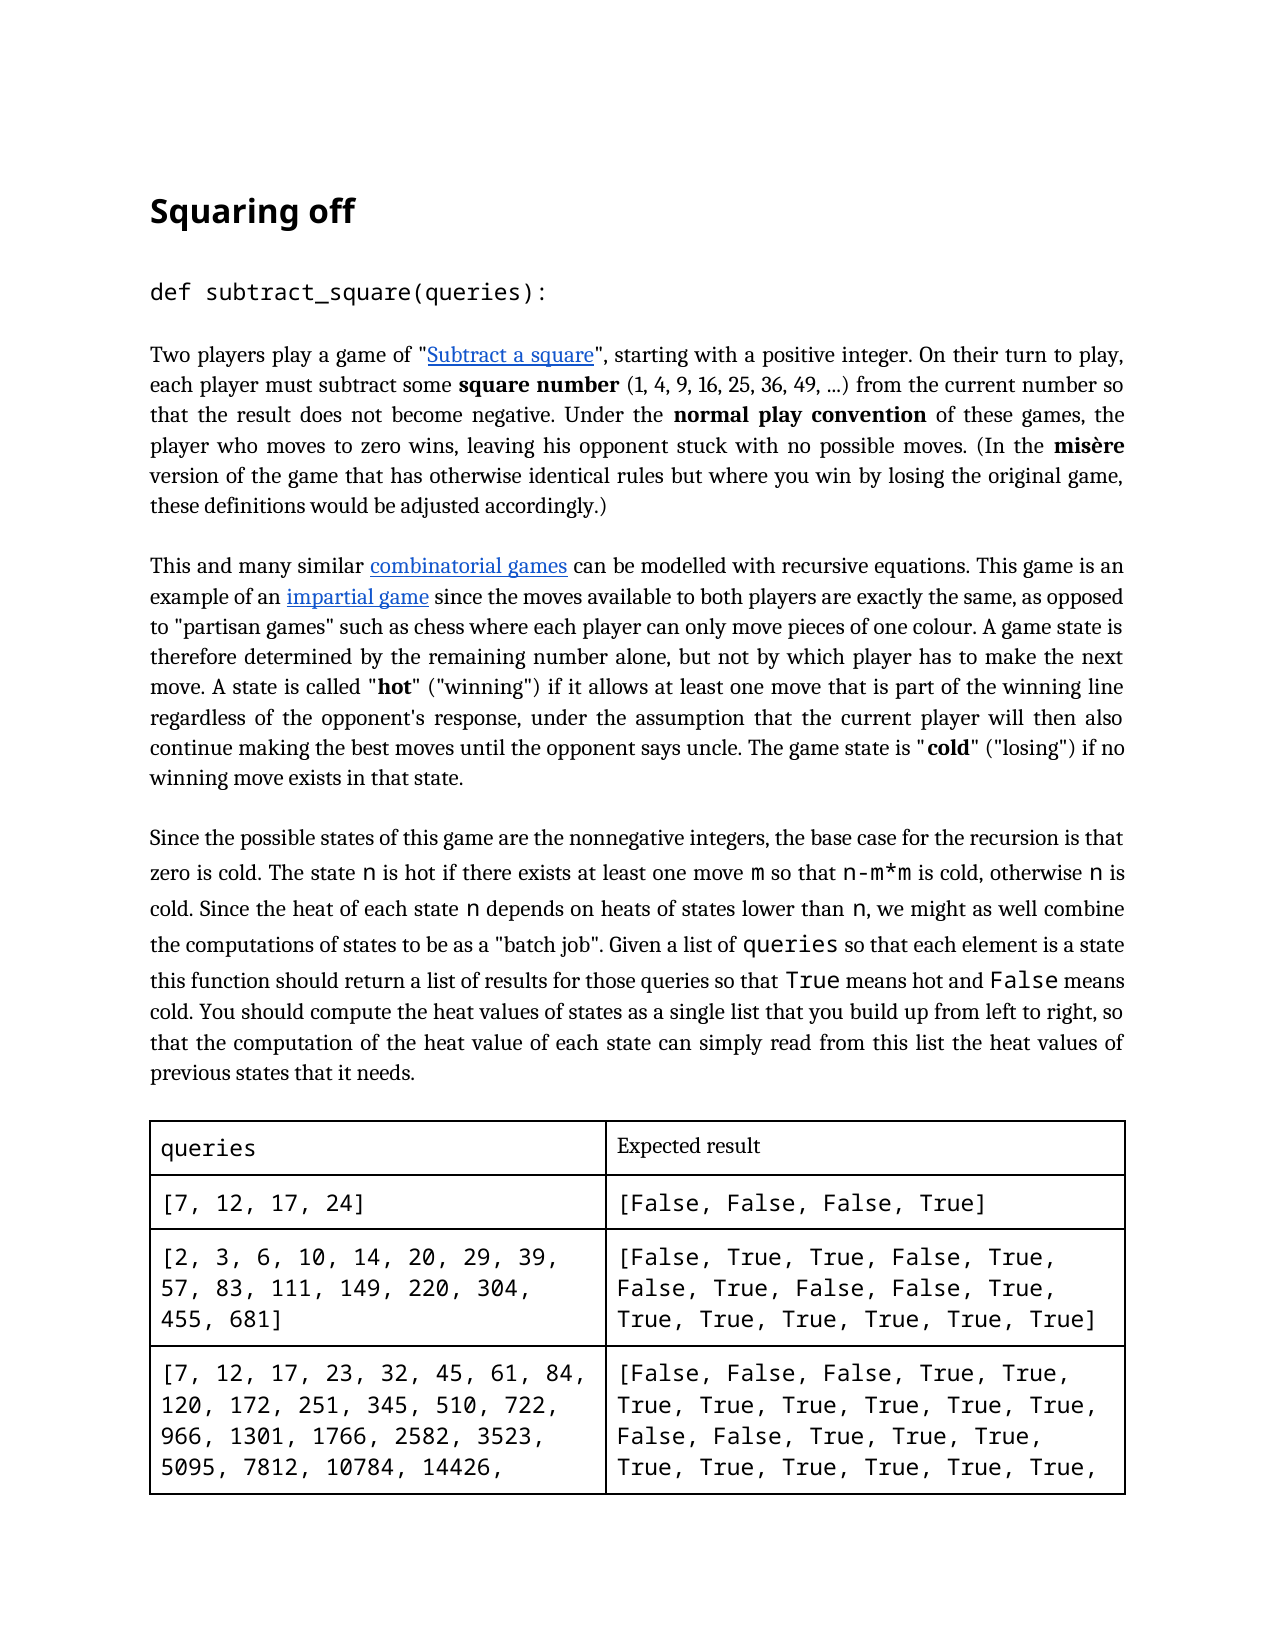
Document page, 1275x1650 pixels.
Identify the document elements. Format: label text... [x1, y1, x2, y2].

table_header Expected result [607, 1122, 1124, 1174]
subtitle Squaring off [150, 187, 1125, 233]
text Since the possible states of this game are the nonnegative integers, the base case for the recursion is that zero is cold. The state n is hot if there exists at least one move m so that n-m*m is cold, otherwise n is cold. Since the heat of each state n depends on heats of states lower than n, we might as well combine the computations of states to be as a "batch job". Given a list of queries so that each element is a state this function should return a list of results for those queries so that True means hot and False means cold. You should compute the heat values of states as a single list that you build up from left to right, so that the computation of the heat value of each state can simply read from this list the heat values of previous states that it needs. [150, 825, 1125, 1086]
table_cell [7, 12, 17, 23, 32, 45, 61, 84, 120, 172, 251, 345, 510, 722, 966, 1301, 1766, 2582, 3523, 5095, 7812, 10784, 14426, [151, 1347, 605, 1493]
table_cell [2, 3, 6, 10, 14, 20, 29, 39, 57, 83, 111, 149, 220, 304, 455, 681] [151, 1230, 605, 1345]
table_cell [False, False, False, True] [607, 1176, 1124, 1228]
table_cell [False, False, False, True, True, True, True, True, True, True, True, False, False, True, True, True, True, True, True, True, True, True, [607, 1347, 1124, 1493]
table_cell [7, 12, 17, 24] [151, 1176, 605, 1228]
text This and many similar combinatorial games can be modelled with recursive equations. This game is an example of an impartial game since the moves available to both players are exactly the same, as opposed to "partisan games" such as chess where each player can only move pieces of one colour. A game state is therefore determined by the remaining number alone, but not by which player has to make the next move. A state is called "hot" ("winning") if it allows at least one move that is part of the winning line regardless of the opponent's response, under the assumption that the current player will then also continue making the best moves until the opponent says uncle. The game state is "cold" ("losing") if no winning move exists in that state. [150, 553, 1125, 791]
text def subtract_square(queries): [150, 276, 1125, 307]
table_header queries [151, 1122, 605, 1174]
table_cell [False, True, True, False, True, False, True, False, False, True, True, True, True, True, True, True] [607, 1230, 1124, 1345]
text Two players play a game of "Subtract a square", starting with a positive integer. On their turn to play, each player must subtract some square number (1, 4, 9, 16, 25, 36, 49, ...) from the current number so that the result does not become negative. Under the normal play convention of these games, the player who moves to zero wins, leaving his opponent stuck with no possible moves. (In the misère version of the game that has otherwise identical rules but where you win by losing the original game, these definitions would be adjusted accordingly.) [150, 342, 1125, 519]
